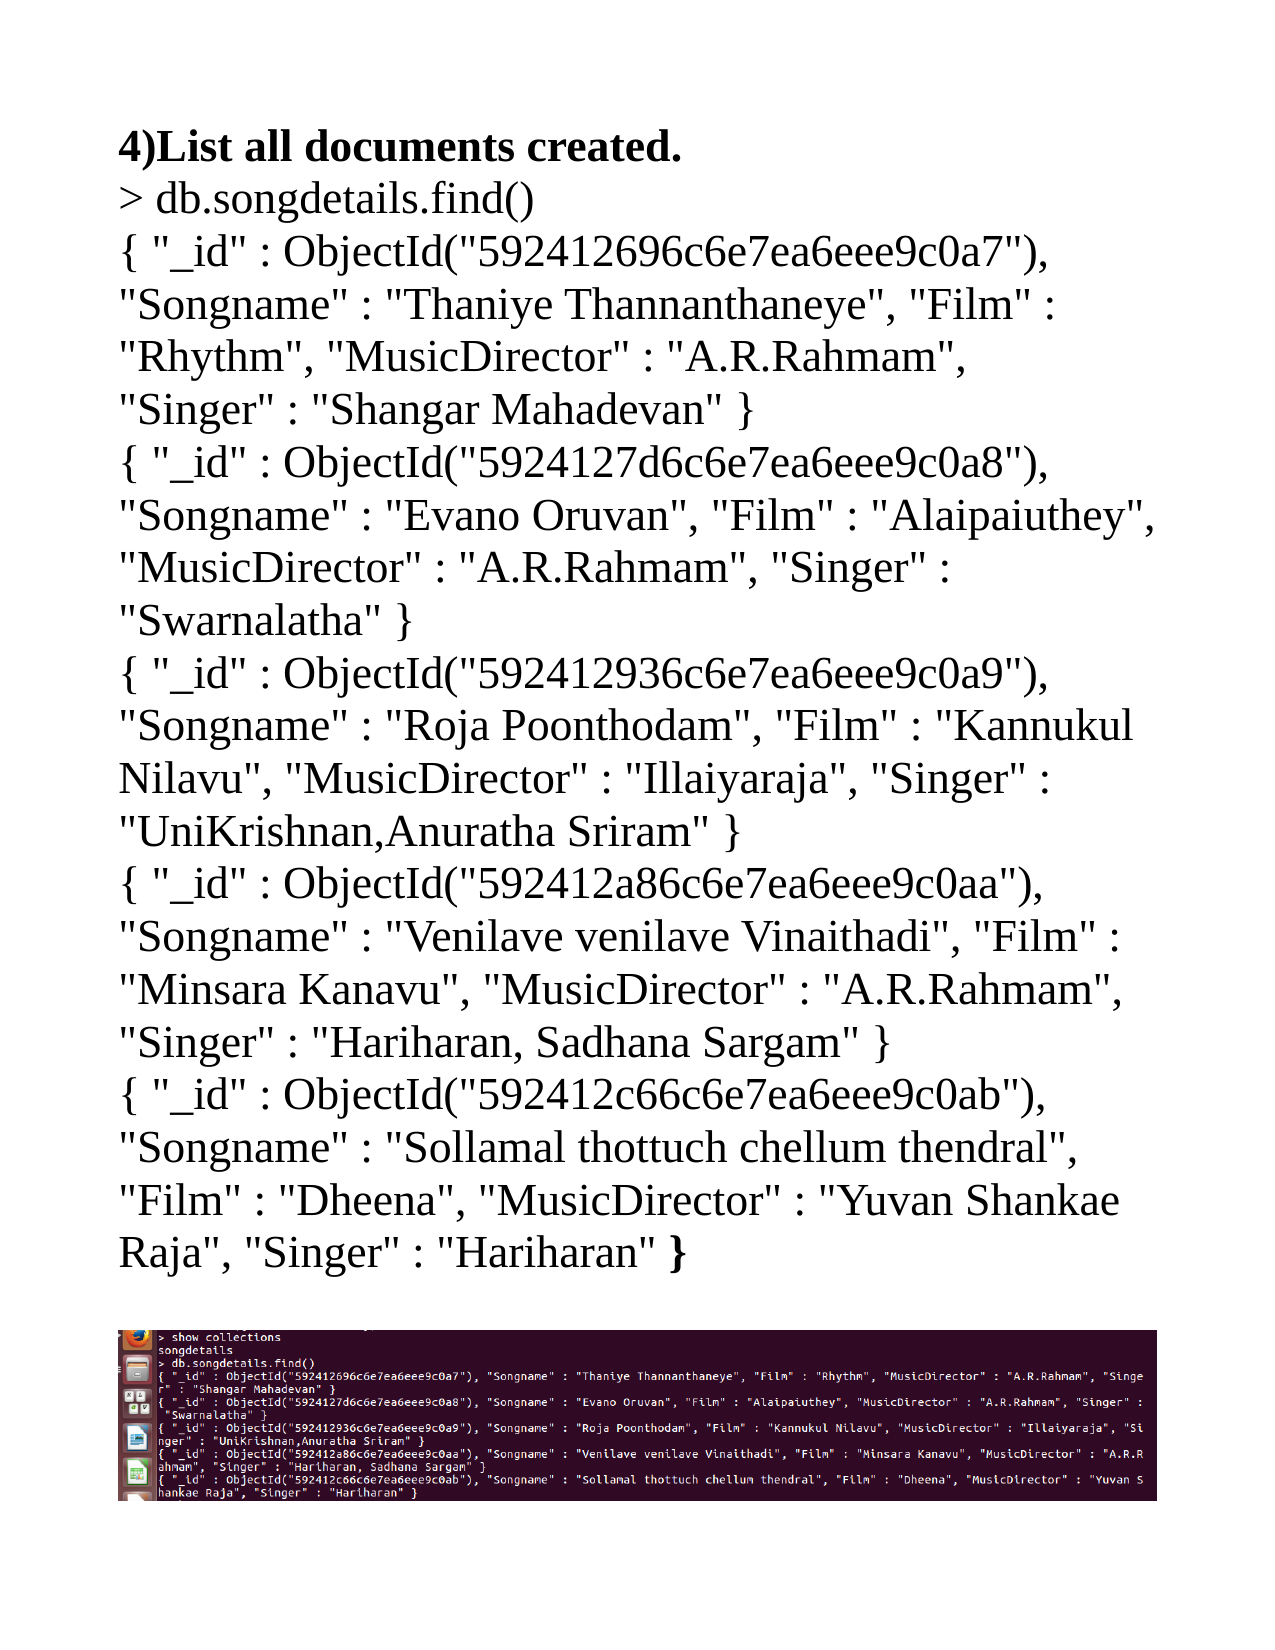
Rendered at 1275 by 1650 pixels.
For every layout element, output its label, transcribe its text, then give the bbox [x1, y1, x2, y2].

text { "_id" : ObjectId("592412a86c6e7ea6eee9c0aa"), "Songname" : "Venilave venilave Vinaithadi", "Film" : "Minsara Kanavu", "MusicDirector" : "A.R.Rahmam", "Singer" : "Hariharan, Sadhana Sargam" } [118, 856, 1157, 1067]
text > db.songdetails.find() [118, 171, 1157, 223]
text { "_id" : ObjectId("592412696c6e7ea6eee9c0a7"), "Songname" : "Thaniye Thannanthaneye", "Film" : "Rhythm", "MusicDirector" : "A.R.Rahmam", "Singer" : "Shangar Mahadevan" } [118, 223, 1157, 434]
picture [118, 1330, 1157, 1501]
text { "_id" : ObjectId("592412c66c6e7ea6eee9c0ab"), "Songname" : "Sollamal thottuch chellum thendral", "Film" : "Dheena", "MusicDirector" : "Yuvan Shankae Raja", "Singer" : "Hariharan" } [118, 1067, 1157, 1278]
text { "_id" : ObjectId("5924127d6c6e7ea6eee9c0a8"), "Songname" : "Evano Oruvan", "Film" : "Alaipaiuthey", "MusicDirector" : "A.R.Rahmam", "Singer" : "Swarnalatha" } [118, 434, 1157, 645]
text 4)List all documents created. [118, 118, 1157, 171]
text { "_id" : ObjectId("592412936c6e7ea6eee9c0a9"), "Songname" : "Roja Poonthodam", "Film" : "Kannukul Nilavu", "MusicDirector" : "Illaiyaraja", "Singer" : "UniKrishnan,Anuratha Sriram" } [118, 645, 1157, 856]
